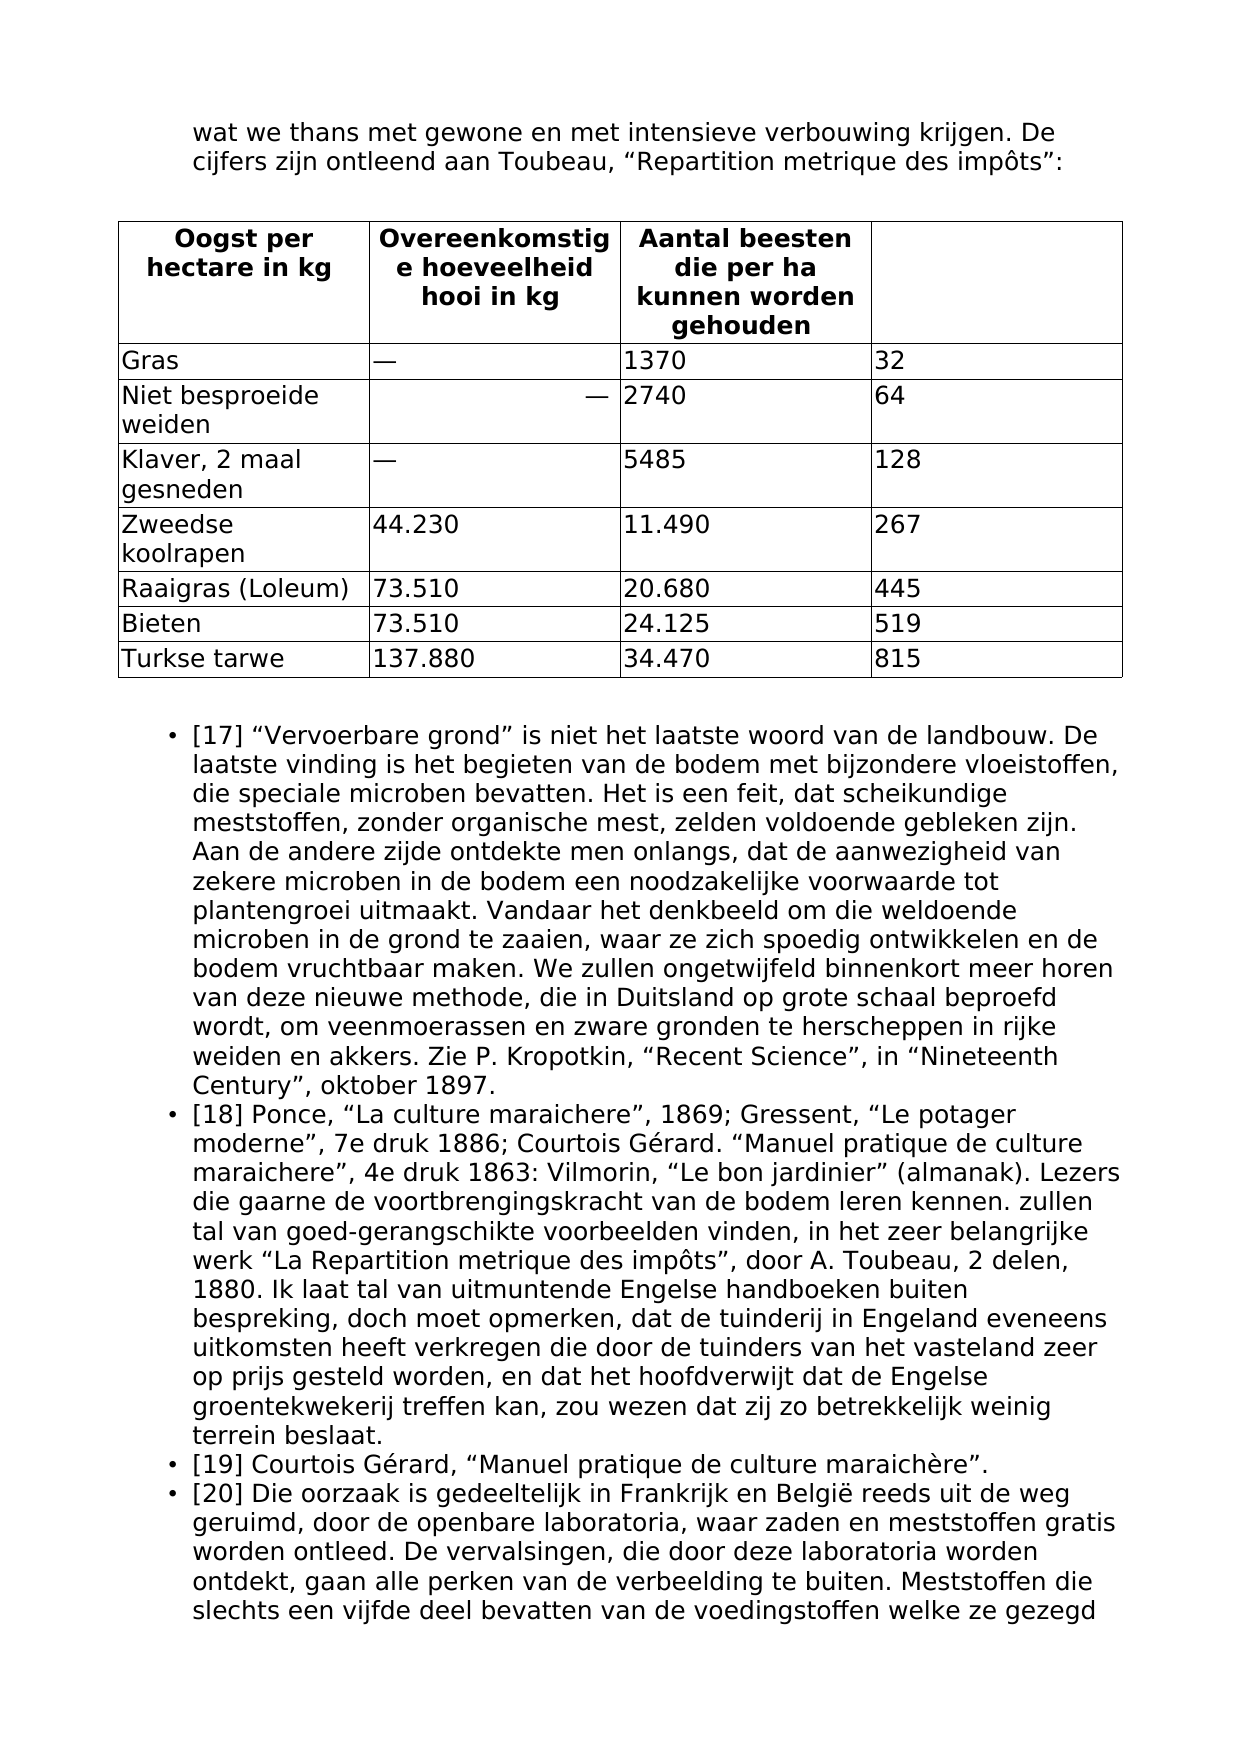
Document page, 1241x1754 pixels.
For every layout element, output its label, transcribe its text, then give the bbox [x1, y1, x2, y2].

list [20] Die oorzaak is gedeeltelijk in Frankrijk en België reeds uit de weg geruimd, door de openbare laboratoria, waar zaden en meststoffen gratis worden ontleed. De vervalsingen, die door deze laboratoria worden ontdekt, gaan alle perken van de verbeelding te buiten. Meststoffen die slechts een vijfde deel bevatten van de voedingstoffen welke ze gezegd [177, 1479, 1122, 1625]
table_cell Raaigras (Loleum) [119, 572, 369, 606]
table_cell Zweedse koolrapen [119, 508, 369, 571]
table_cell 519 [872, 607, 1122, 641]
table_cell Klaver, 2 maal gesneden [119, 444, 369, 507]
table_cell Bieten [119, 607, 369, 641]
table_cell 24.125 [621, 607, 871, 641]
table_header Oogst per hectare in kg [119, 222, 369, 343]
table_cell 44.230 [370, 508, 620, 571]
table_cell 1370 [621, 344, 871, 378]
list wat we thans met gewone en met intensieve verbouwing krijgen. De cijfers zijn ontleend aan Toubeau, “Repartition metrique des impôts”: [177, 118, 1122, 176]
table_cell 815 [872, 642, 1122, 677]
table_cell 137.880 [370, 642, 620, 677]
list [18] Ponce, “La culture maraichere”, 1869; Gressent, “Le potager moderne”, 7e druk 1886; Courtois Gérard. “Manuel pratique de culture maraichere”, 4e druk 1863: Vilmorin, “Le bon jardinier” (almanak). Lezers die gaarne de voortbrengingskracht van de bodem leren kennen. zullen tal van goed-gerangschikte voorbeelden vinden, in het zeer belangrijke werk “La Repartition metrique des impôts”, door A. Toubeau, 2 delen, 1880. Ik laat tal van uitmuntende Engelse handboeken buiten bespreking, doch moet opmerken, dat de tuinderij in Engeland eveneens uitkomsten heeft verkregen die door de tuinders van het vasteland zeer op prijs gesteld worden, en dat het hoofdverwijt dat de Engelse groentekwekerij treffen kan, zou wezen dat zij zo betrekkelijk weinig terrein beslaat. [177, 1100, 1122, 1450]
list [17] “Vervoerbare grond” is niet het laatste woord van de landbouw. De laatste vinding is het begieten van de bodem met bijzondere vloeistoffen, die speciale microben bevatten. Het is een feit, dat scheikundige meststoffen, zonder organische mest, zelden voldoende gebleken zijn. Aan de andere zijde ontdekte men onlangs, dat de aanwezigheid van zekere microben in de bodem een noodzakelijke voorwaarde tot plantengroei uitmaakt. Vandaar het denkbeeld om die weldoende microben in de grond te zaaien, waar ze zich spoedig ontwikkelen en de bodem vruchtbaar maken. We zullen ongetwijfeld binnenkort meer horen van deze nieuwe methode, die in Duitsland op grote schaal beproefd wordt, om veenmoerassen en zware gronden te herscheppen in rijke weiden en akkers. Zie P. Kropotkin, “Recent Science”, in “Nineteenth Century”, oktober 1897. [177, 721, 1122, 1100]
table_cell — [370, 444, 620, 507]
table_header Overeenkomstige hoeveelheid hooi in kg [370, 222, 620, 343]
table_cell 128 [872, 444, 1122, 507]
table_header Aantal beesten die per ha kunnen worden gehouden [621, 222, 871, 343]
table_cell 445 [872, 572, 1122, 606]
table_cell — [370, 344, 620, 378]
table_cell 20.680 [621, 572, 871, 606]
list [19] Courtois Gérard, “Manuel pratique de culture maraichère”. [177, 1450, 1122, 1479]
table_cell Niet besproeide weiden [119, 380, 369, 443]
table_cell 73.510 [370, 572, 620, 606]
table_cell Gras [119, 344, 369, 378]
table_cell 5485 [621, 444, 871, 507]
table_cell 32 [872, 344, 1122, 378]
table_header [872, 222, 1122, 343]
table_cell Turkse tarwe [119, 642, 369, 677]
table_cell 64 [872, 380, 1122, 443]
table_cell 11.490 [621, 508, 871, 571]
table_cell — [370, 380, 620, 443]
table_cell 73.510 [370, 607, 620, 641]
table_cell 2740 [621, 380, 871, 443]
table_cell 267 [872, 508, 1122, 571]
table_cell 34.470 [621, 642, 871, 677]
